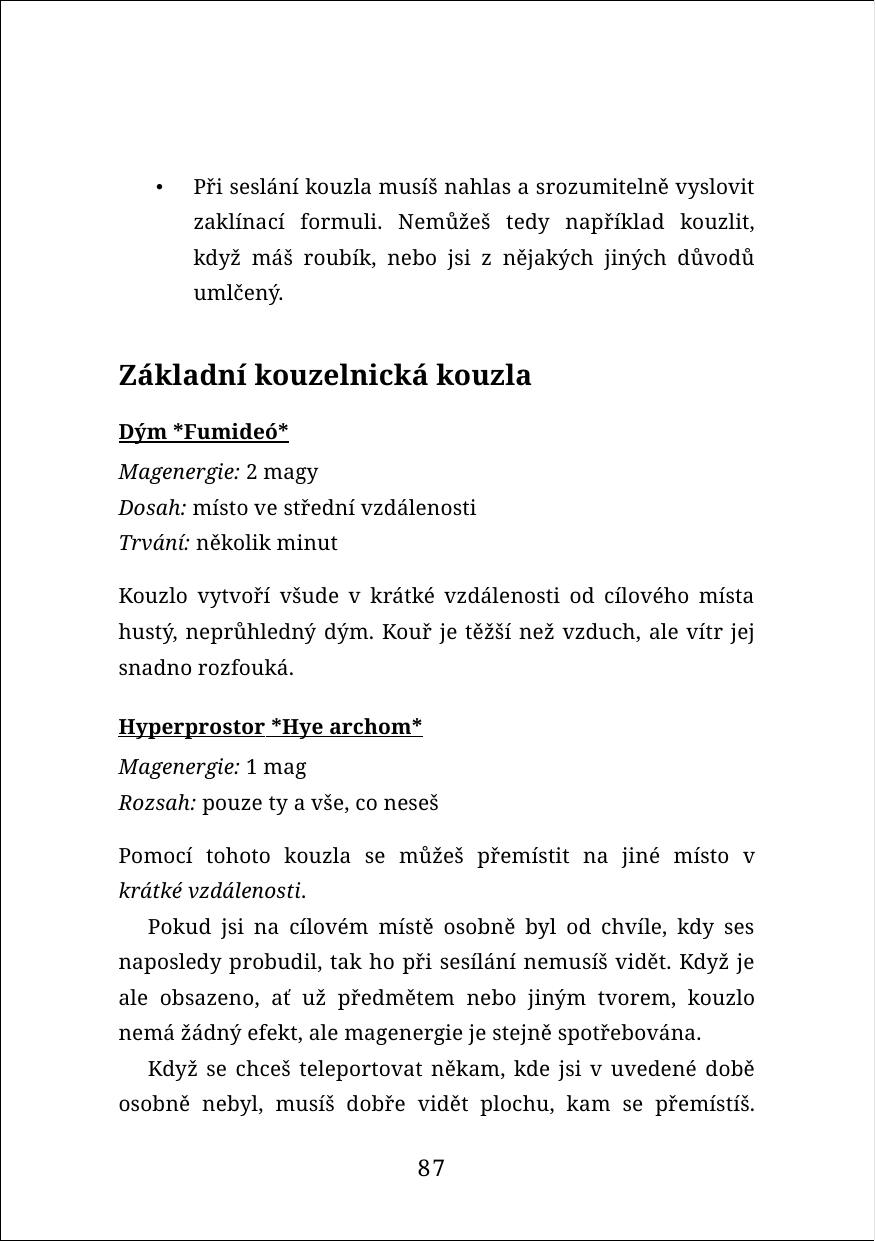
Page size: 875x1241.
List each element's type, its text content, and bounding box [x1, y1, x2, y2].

text Pomocí tohoto kouzla se můžeš přemístit na jiné místo v krátké vzdálenosti. Pokud jsi na cílovém místě osobně byl od chvíle, kdy ses naposledy probudil, tak ho při sesílání nemusíš vidět. Když je ale obsazeno, ať už předmětem nebo jiným tvorem, kouzlo nemá žádný efekt, ale magenergie je stejně spotřebována. Když se chceš teleportovat někam, kde jsi v uvedené době osobně nebyl, musíš dobře vidět plochu, kam se přemístíš. [118, 841, 756, 1118]
subtitle Základní kouzelnická kouzla [118, 355, 756, 393]
list Při seslání kouzla musíš nahlas a srozumitelně vyslovit zaklínací formuli. Nemůžeš tedy například kouzlit, když máš roubík, nebo jsi z nějakých jiných důvodů umlčený. [156, 172, 756, 307]
text Magenergie: 2 magy Dosah: místo ve střední vzdálenosti Trvání: několik minut [118, 457, 756, 557]
subtitle Dým *Fumideó* [118, 417, 756, 446]
text Kouzlo vytvoří všude v krátké vzdálenosti od cílového místa hustý, neprůhledný dým. Kouř je těžší než vzduch, ale vítr jej snadno rozfouká. [118, 582, 756, 681]
text Magenergie: 1 mag Rozsah: pouze ty a vše, co neseš [118, 752, 756, 816]
subtitle Hyperprostor *Hye archom* [118, 712, 756, 740]
